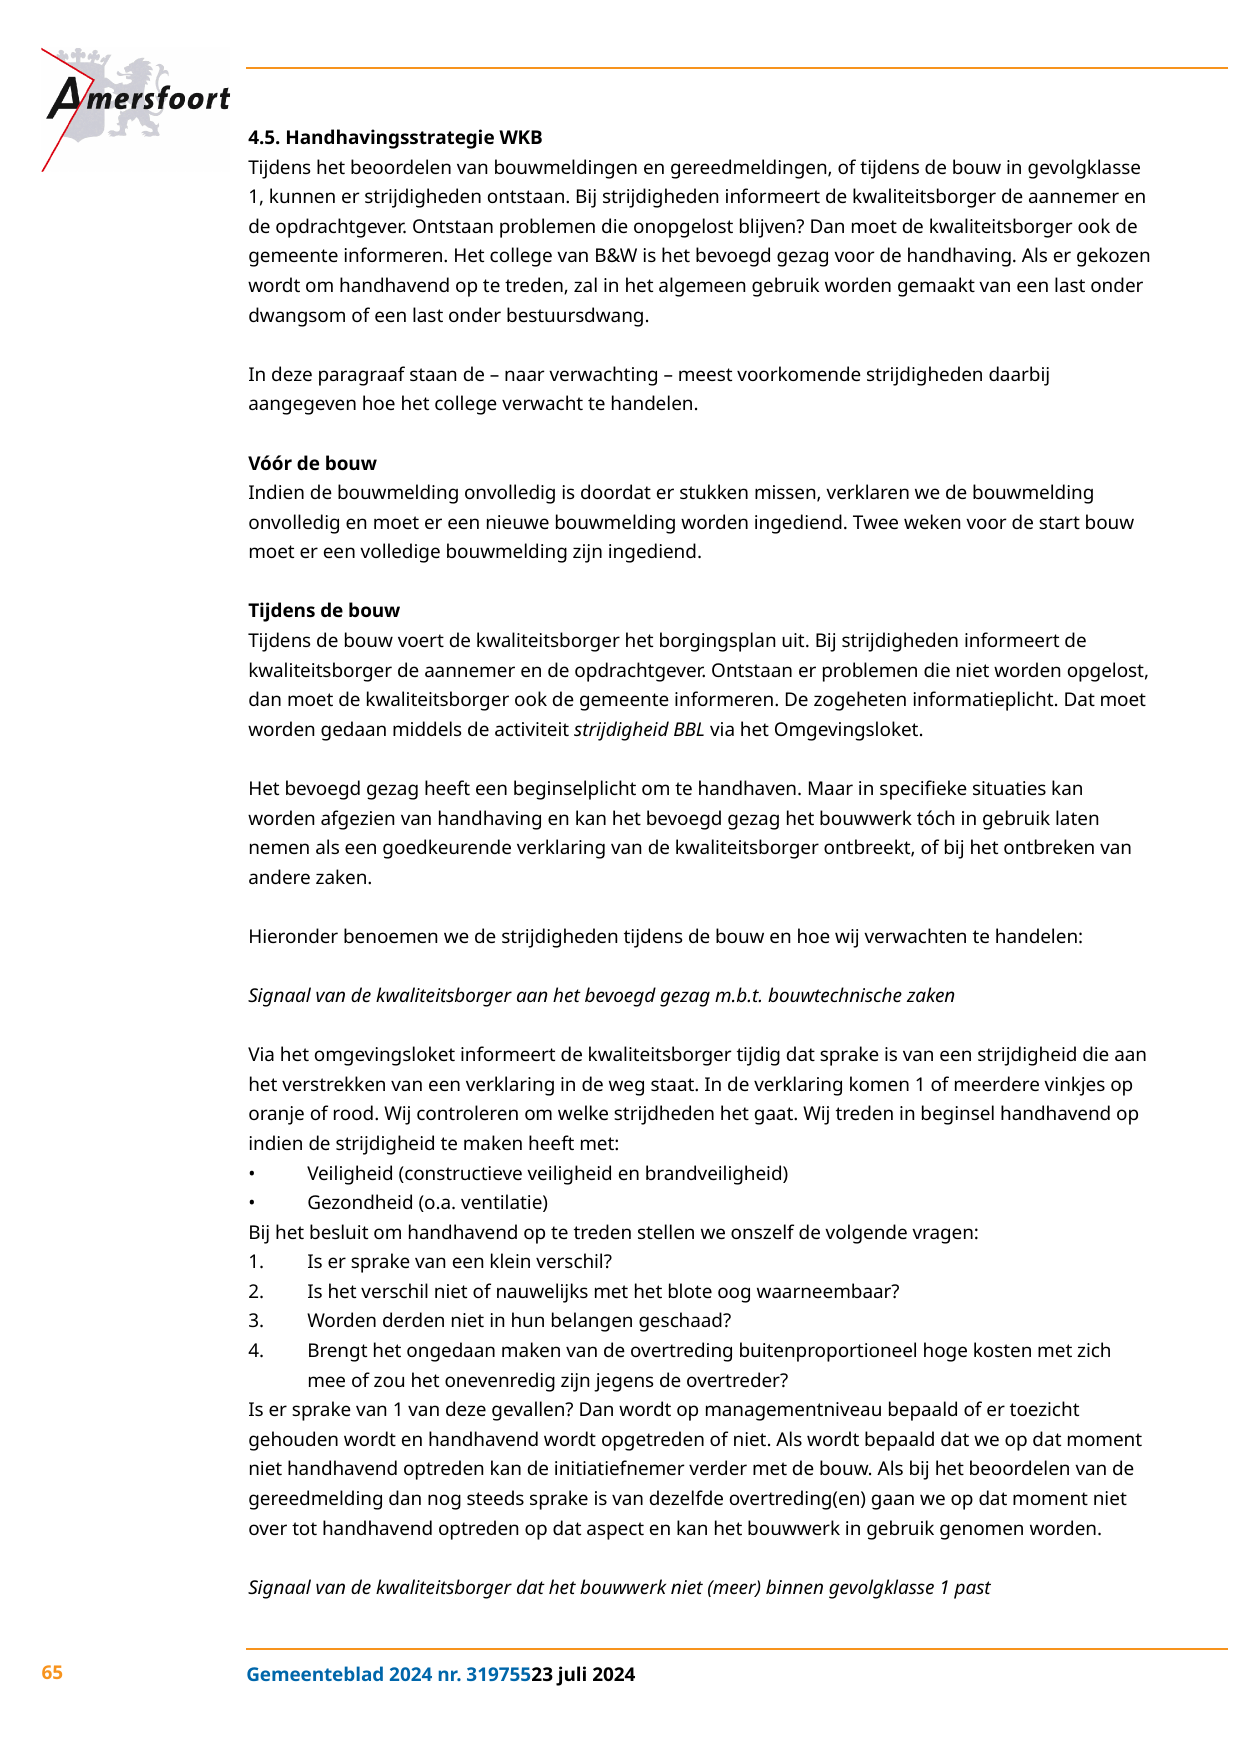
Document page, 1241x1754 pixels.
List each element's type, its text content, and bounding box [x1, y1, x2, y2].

text Tijdens de bouw voert de kwaliteitsborger het borgingsplan uit. Bij strijdigheden informeert de kwaliteitsborger de aannemer en de opdrachtgever. Ontstaan er problemen die niet worden opgelost, dan moet de kwaliteitsborger ook de gemeente informeren. De zogeheten informatieplicht. Dat moet worden gedaan middels de activiteit strijdigheid BBL via het Omgevingsloket. [248, 627, 1152, 742]
text Tijdens de bouw [248, 598, 1152, 623]
text Vóór de bouw [248, 450, 1152, 476]
text Bij het besluit om handhavend op te treden stellen we onszelf de volgende vragen: [248, 1219, 1152, 1245]
text Indien de bouwmelding onvolledig is doordat er stukken missen, verklaren we de bouwmelding onvolledig en moet er een nieuwe bouwmelding worden ingediend. Twee weken voor de start bouw moet er een volledige bouwmelding zijn ingediend. [248, 479, 1152, 564]
list Brengt het ongedaan maken van de overtreding buitenproportioneel hoge kosten met zich mee of zou het onevenredig zijn jegens de overtreder? [248, 1337, 1152, 1393]
text Signaal van de kwaliteitsborger dat het bouwwerk niet (meer) binnen gevolgklasse 1 past [248, 1574, 1152, 1600]
list Is er sprake van een klein verschil? [248, 1248, 1152, 1274]
text Het bevoegd gezag heeft een beginselplicht om te handhaven. Maar in specifieke situaties kan worden afgezien van handhaving en kan het bevoegd gezag het bouwwerk tóch in gebruik laten nemen als een goedkeurende verklaring van de kwaliteitsborger ontbreekt, of bij het ontbreken van andere zaken. [248, 775, 1152, 890]
picture [41, 47, 231, 172]
list Is het verschil niet of nauwelijks met het blote oog waarneembaar? [248, 1278, 1152, 1304]
text Signaal van de kwaliteitsborger aan het bevoegd gezag m.b.t. bouwtechnische zaken [248, 982, 1152, 1008]
text Via het omgevingsloket informeert de kwaliteitsborger tijdig dat sprake is van een strijdigheid die aan het verstrekken van een verklaring in de weg staat. In de verklaring komen 1 of meerdere vinkjes op oranje of rood. Wij controleren om welke strijdheden het gaat. Wij treden in beginsel handhavend op indien de strijdigheid te maken heeft met: [248, 1041, 1152, 1156]
text Hieronder benoemen we de strijdigheden tijdens de bouw en hoe wij verwachten te handelen: [248, 923, 1152, 949]
text 4.5. Handhavingsstrategie WKB [248, 124, 1152, 150]
text Is er sprake van 1 van deze gevallen? Dan wordt op managementniveau bepaald of er toezicht gehouden wordt en handhavend wordt opgetreden of niet. Als wordt bepaald dat we op dat moment niet handhavend optreden kan de initiatiefnemer verder met de bouw. Als bij het beoordelen van de gereedmelding dan nog steeds sprake is van dezelfde overtreding(en) gaan we op dat moment niet over tot handhavend optreden op dat aspect en kan het bouwwerk in gebruik genomen worden. [248, 1396, 1152, 1541]
list Worden derden niet in hun belangen geschaad? [248, 1308, 1152, 1333]
list Gezondheid (o.a. ventilatie) [248, 1189, 1152, 1215]
text In deze paragraaf staan de – naar verwachting – meest voorkomende strijdigheden daarbij aangegeven hoe het college verwacht te handelen. [248, 361, 1152, 416]
list Veiligheid (constructieve veiligheid en brandveiligheid) [248, 1160, 1152, 1186]
text Tijdens het beoordelen van bouwmeldingen en gereedmeldingen, of tijdens de bouw in gevolgklasse 1, kunnen er strijdigheden ontstaan. Bij strijdigheden informeert de kwaliteitsborger de aannemer en de opdrachtgever. Ontstaan problemen die onopgelost blijven? Dan moet de kwaliteitsborger ook de gemeente informeren. Het college van B&W is het bevoegd gezag voor de handhaving. Als er gekozen wordt om handhavend op te treden, zal in het algemeen gebruik worden gemaakt van een last onder dwangsom of een last onder bestuursdwang. [248, 154, 1152, 328]
